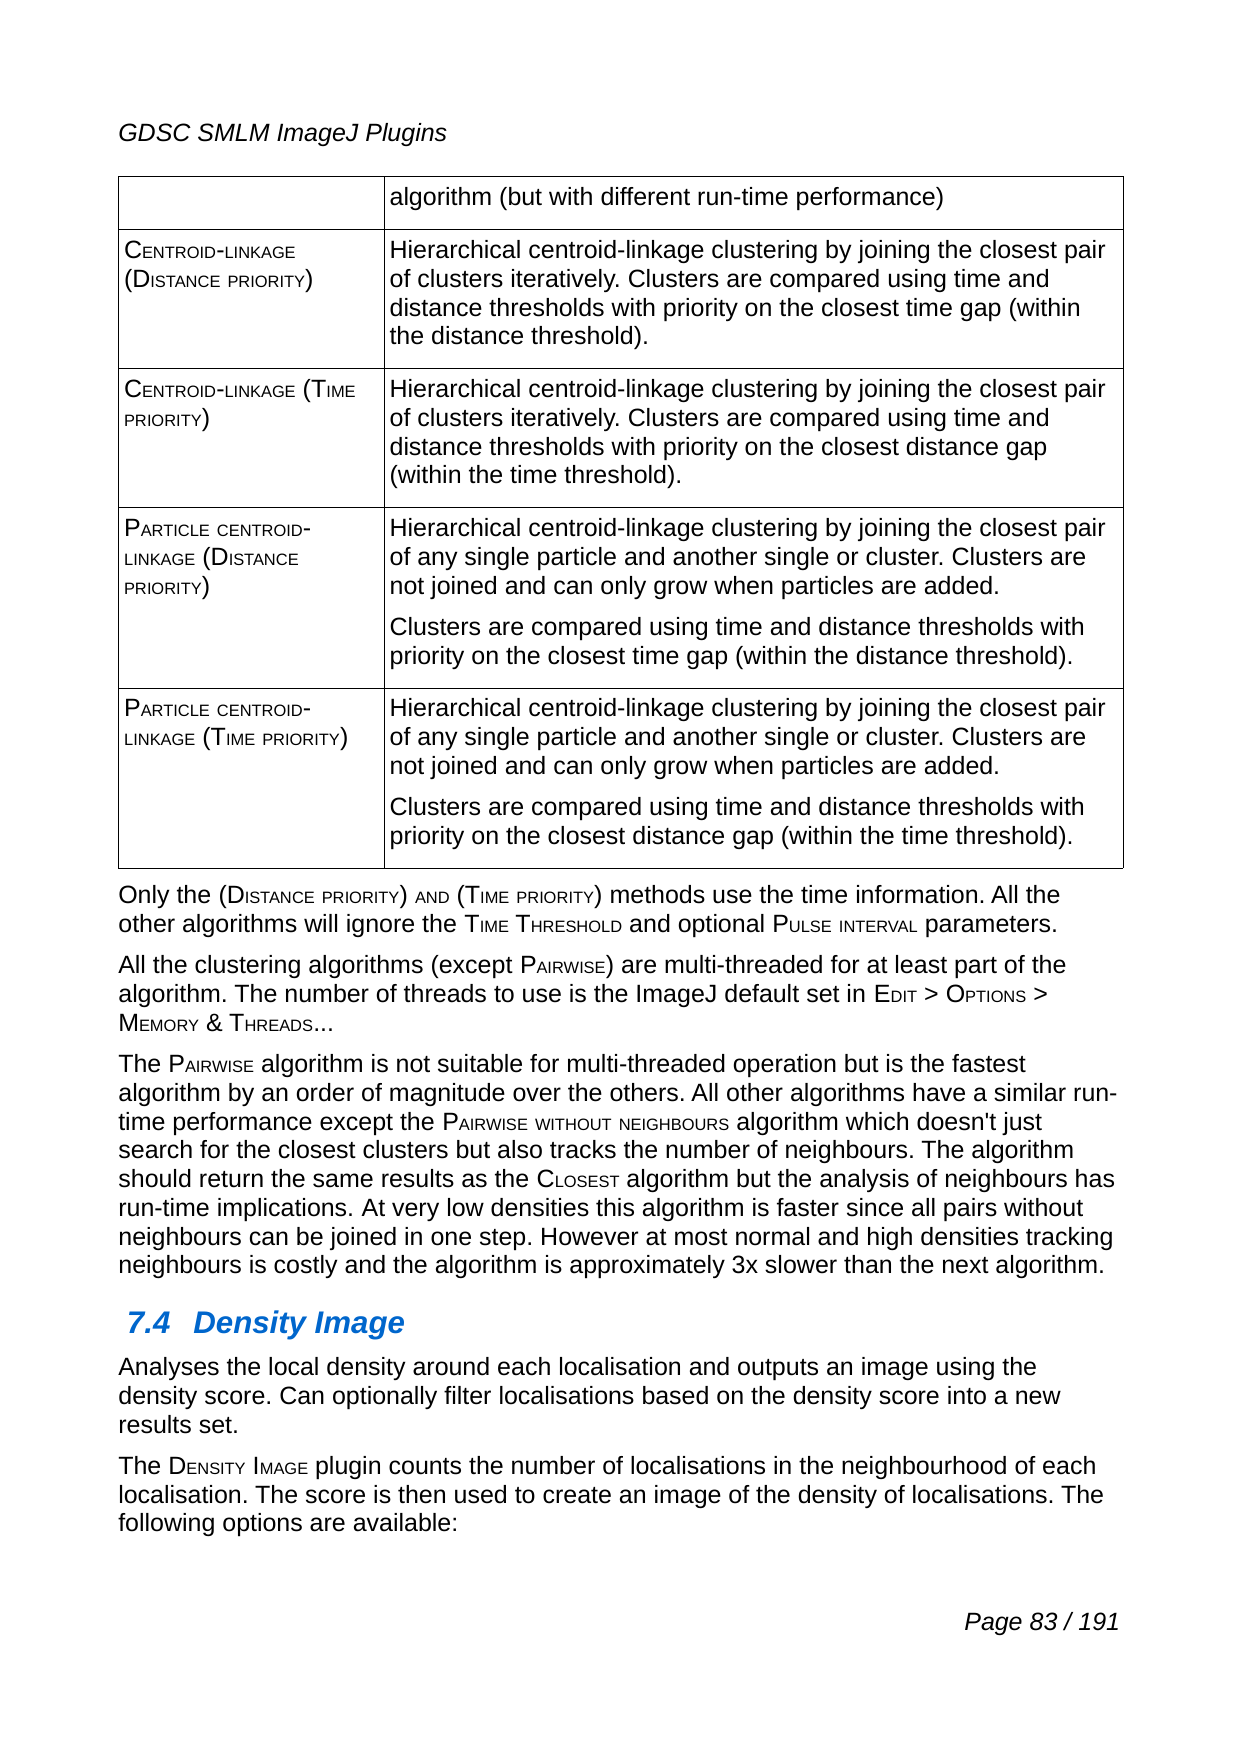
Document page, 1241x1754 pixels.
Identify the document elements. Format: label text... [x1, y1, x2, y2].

table_cell Hierarchical centroid-linkage clustering by joining the closest pair of any single particle and another single or cluster. Clusters are not joined and can only grow when particles are added. Clusters are compared using time and distance thresholds with priority on the closest time gap (within the distance threshold). [385, 508, 1123, 688]
text Only the (Distance priority) and (Time priority) methods use the time information. All the other algorithms will ignore the Time Threshold and optional Pulse interval parameters. [118, 880, 1122, 938]
text The Density Image plugin counts the number of localisations in the neighbourhood of each localisation. The score is then used to create an image of the density of localisations. The following options are available: [118, 1451, 1122, 1537]
table_cell Particle centroid-linkage (Time priority) [119, 689, 384, 868]
text All the clustering algorithms (except Pairwise) are multi-threaded for at least part of the algorithm. The number of threads to use is the ImageJ default set in Edit > Options > Memory & Threads... [118, 950, 1122, 1037]
table_cell [119, 177, 384, 229]
table_cell Hierarchical centroid-linkage clustering by joining the closest pair of clusters iteratively. Clusters are compared using time and distance thresholds with priority on the closest distance gap (within the time threshold). [385, 369, 1123, 507]
table_cell Centroid-linkage (Distance priority) [119, 230, 384, 368]
subtitle Density Image [118, 1304, 1122, 1340]
table_cell Centroid-linkage (Time priority) [119, 369, 384, 507]
table_cell Hierarchical centroid-linkage clustering by joining the closest pair of any single particle and another single or cluster. Clusters are not joined and can only grow when particles are added. Clusters are compared using time and distance thresholds with priority on the closest distance gap (within the time threshold). [385, 689, 1123, 868]
table_cell algorithm (but with different run-time performance) [385, 177, 1123, 229]
table_cell Particle centroid-linkage (Distance priority) [119, 508, 384, 688]
table_cell Hierarchical centroid-linkage clustering by joining the closest pair of clusters iteratively. Clusters are compared using time and distance thresholds with priority on the closest time gap (within the distance threshold). [385, 230, 1123, 368]
text Analyses the local density around each localisation and outputs an image using the density score. Can optionally filter localisations based on the density score into a new results set. [118, 1352, 1122, 1438]
text The Pairwise algorithm is not suitable for multi-threaded operation but is the fastest algorithm by an order of magnitude over the others. All other algorithms have a similar run-time performance except the Pairwise without neighbours algorithm which doesn't just search for the closest clusters but also tracks the number of neighbours. The algorithm should return the same results as the Closest algorithm but the analysis of neighbours has run-time implications. At very low densities this algorithm is faster since all pairs without neighbours can be joined in one step. However at most normal and high densities tracking neighbours is costly and the algorithm is approximately 3x slower than the next algorithm. [118, 1049, 1122, 1279]
